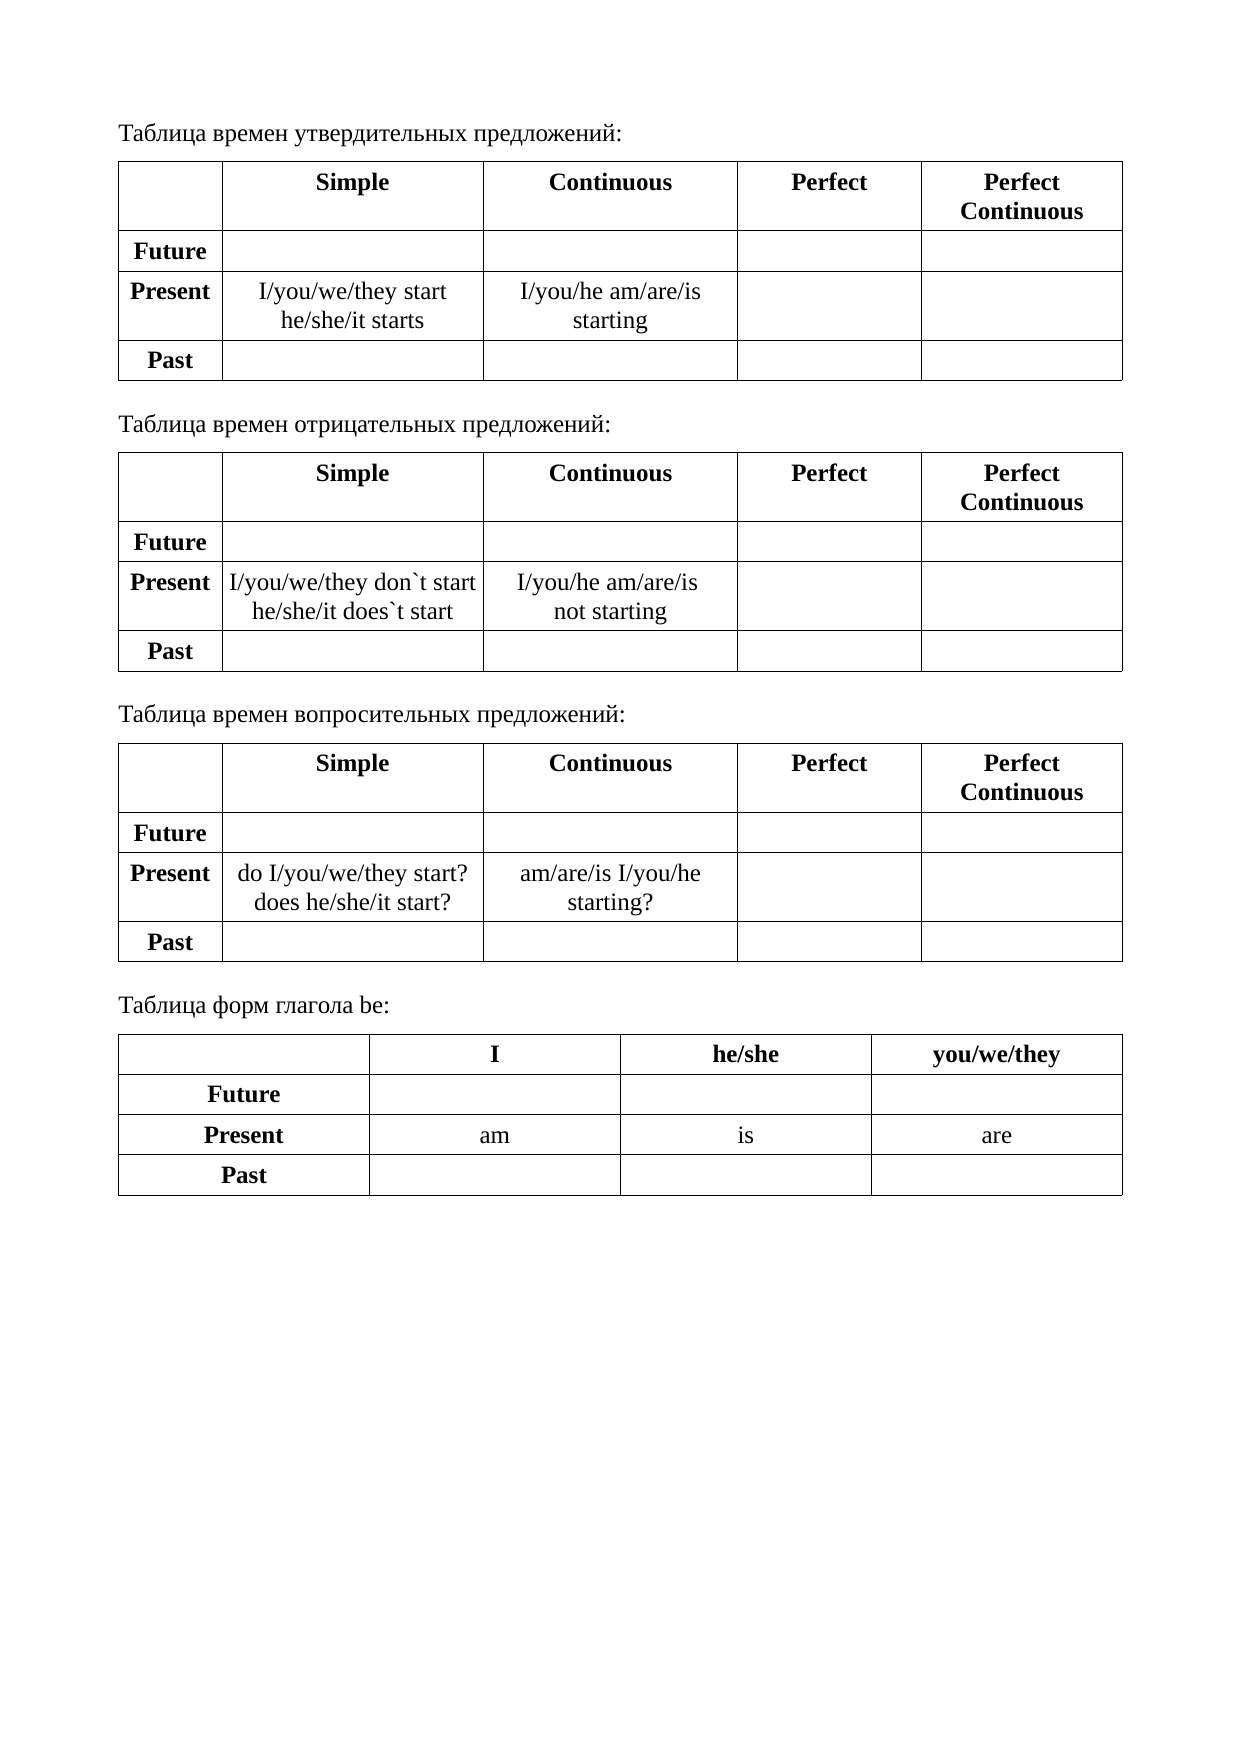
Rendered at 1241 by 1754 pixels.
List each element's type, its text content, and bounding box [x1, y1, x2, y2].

table_header [119, 162, 222, 230]
table_cell [484, 522, 737, 561]
table_cell [922, 522, 1122, 561]
table_cell I/you/he am/are/is starting [484, 272, 737, 340]
table_cell [738, 522, 921, 561]
table_cell [922, 631, 1122, 671]
table_header you/we/they [872, 1035, 1122, 1074]
table_cell [738, 231, 921, 271]
table_cell [738, 922, 921, 961]
table_cell [738, 813, 921, 852]
table_cell Present [119, 272, 222, 340]
table_cell Past [119, 341, 222, 380]
table_cell [872, 1075, 1122, 1114]
table_cell Present [119, 1115, 369, 1154]
table_header Perfect [738, 453, 921, 521]
table_cell I/you/we/they start he/she/it starts [223, 272, 483, 340]
table_cell [872, 1155, 1122, 1195]
table_cell [738, 341, 921, 380]
table_header Continuous [484, 453, 737, 521]
table_cell Future [119, 522, 222, 561]
table_header he/she [621, 1035, 871, 1074]
table_header Perfect [738, 744, 921, 812]
table_cell [484, 922, 737, 961]
table_cell [223, 341, 483, 380]
table_header [119, 1035, 369, 1074]
text Таблица времен вопросительных предложений: [118, 699, 1122, 728]
table_cell [922, 922, 1122, 961]
table_cell am [370, 1115, 620, 1154]
table_cell [738, 631, 921, 671]
table_header Simple [223, 162, 483, 230]
table_cell Future [119, 1075, 369, 1114]
table_header Perfect [738, 162, 921, 230]
table_cell Present [119, 853, 222, 921]
text Таблица форм глагола be: [118, 990, 1122, 1019]
table_header I [370, 1035, 620, 1074]
table_cell [738, 272, 921, 340]
table_header Continuous [484, 162, 737, 230]
table_cell [223, 631, 483, 671]
table_cell am/are/is I/you/he starting? [484, 853, 737, 921]
table_cell [922, 341, 1122, 380]
table_cell Future [119, 813, 222, 852]
table_cell [922, 562, 1122, 630]
table_cell [370, 1075, 620, 1114]
table_cell [922, 853, 1122, 921]
table_cell [484, 813, 737, 852]
table_cell [223, 922, 483, 961]
table_cell [922, 231, 1122, 271]
table_cell Future [119, 231, 222, 271]
table_cell do I/you/we/they start? does he/she/it start? [223, 853, 483, 921]
table_cell [370, 1155, 620, 1195]
table_cell [738, 562, 921, 630]
table_header [119, 453, 222, 521]
table_cell [621, 1155, 871, 1195]
table_header Continuous [484, 744, 737, 812]
table_cell [223, 813, 483, 852]
table_cell is [621, 1115, 871, 1154]
table_cell Past [119, 631, 222, 671]
table_cell [922, 272, 1122, 340]
table_cell [223, 522, 483, 561]
text Таблица времен утвердительных предложений: [118, 118, 1122, 147]
table_header Simple [223, 744, 483, 812]
table_cell [223, 231, 483, 271]
text Таблица времен отрицательных предложений: [118, 409, 1122, 438]
table_cell I/you/we/they don`t start he/she/it does`t start [223, 562, 483, 630]
table_header Perfect Continuous [922, 744, 1122, 812]
table_cell [738, 853, 921, 921]
table_cell are [872, 1115, 1122, 1154]
table_cell I/you/he am/are/is not starting [484, 562, 737, 630]
table_header Perfect Continuous [922, 453, 1122, 521]
table_cell [621, 1075, 871, 1114]
table_cell [484, 631, 737, 671]
table_cell Past [119, 1155, 369, 1195]
table_header Simple [223, 453, 483, 521]
table_cell Past [119, 922, 222, 961]
table_cell Present [119, 562, 222, 630]
table_cell [484, 341, 737, 380]
table_cell [922, 813, 1122, 852]
table_cell [484, 231, 737, 271]
table_header [119, 744, 222, 812]
table_header Perfect Continuous [922, 162, 1122, 230]
